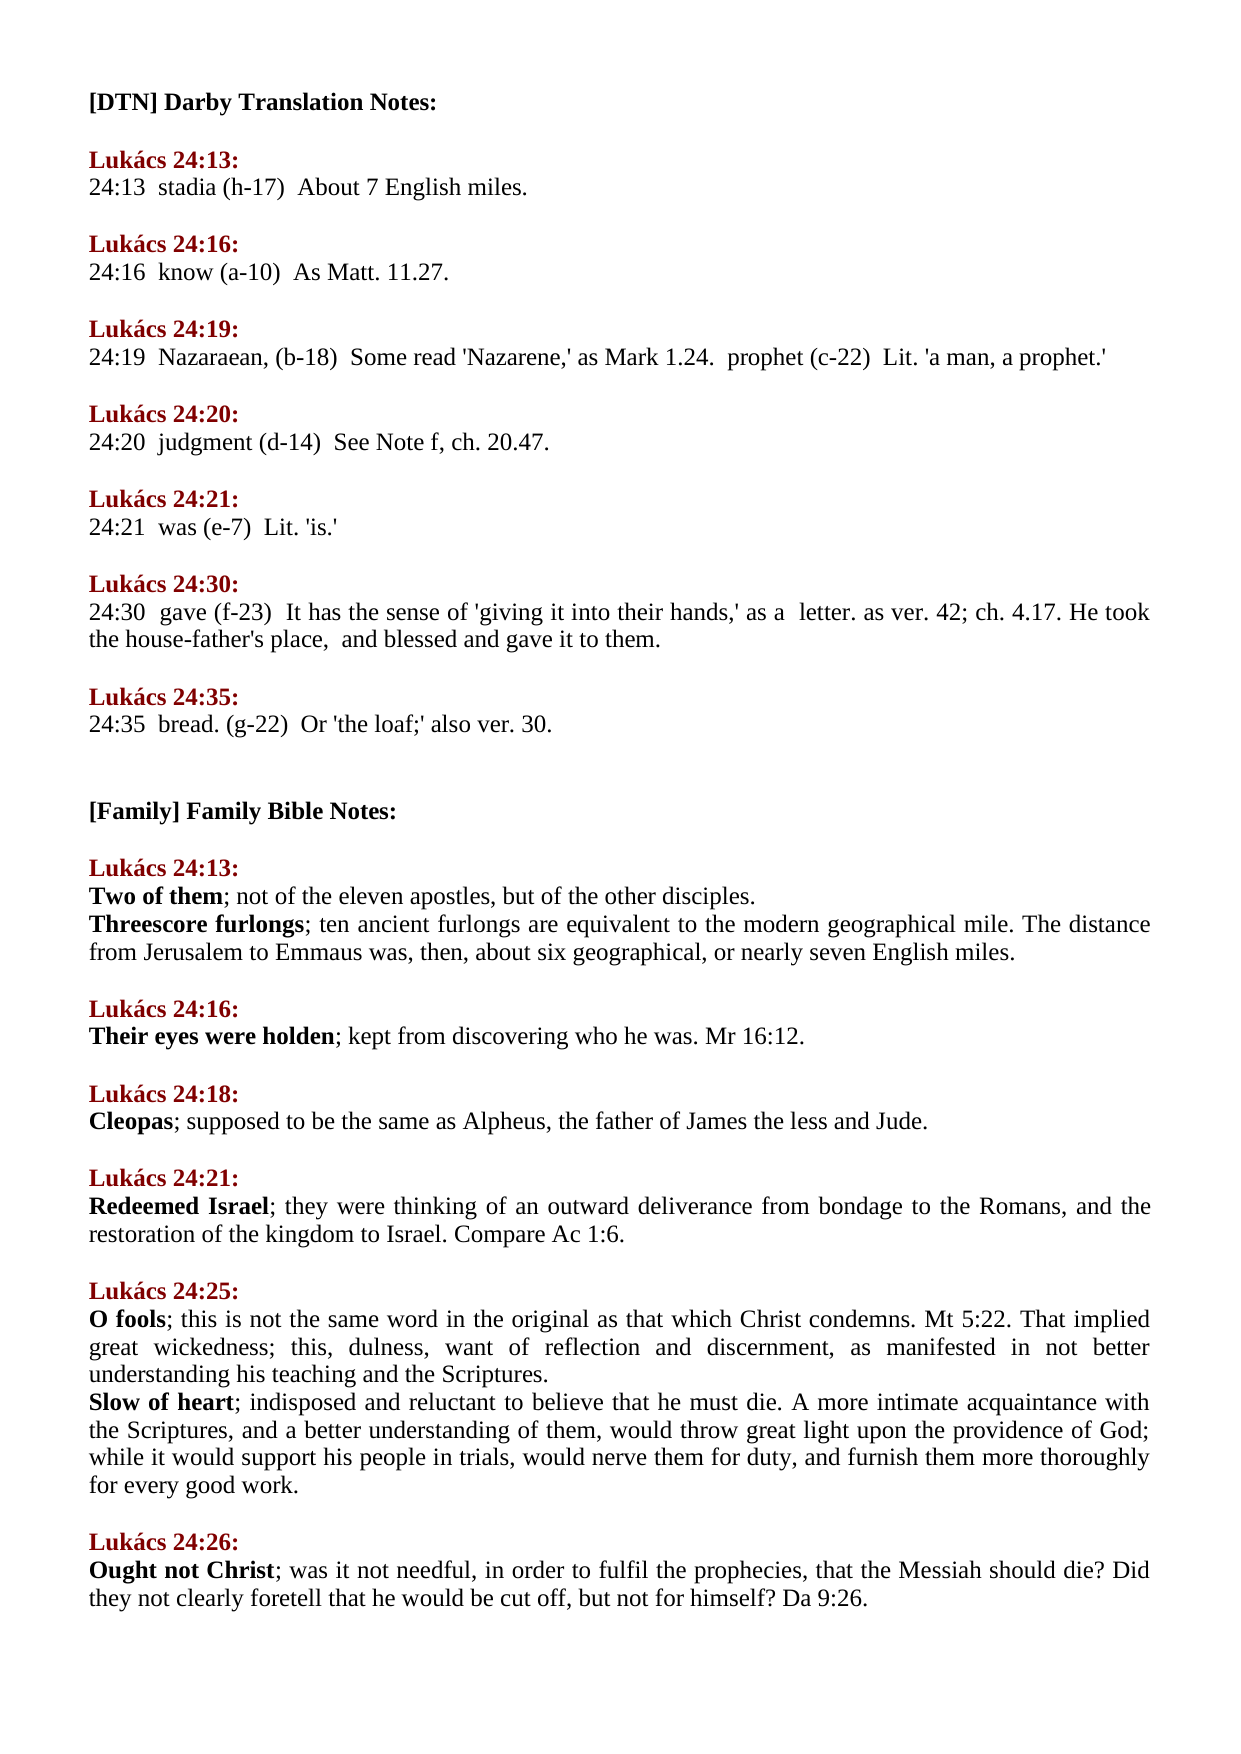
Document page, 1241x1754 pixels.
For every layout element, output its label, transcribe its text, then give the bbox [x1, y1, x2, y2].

text Lukács 24:18: [88, 1080, 1152, 1107]
text 24:13 stadia (h-17) About 7 English miles. [88, 173, 1152, 201]
text Lukács 24:21: [88, 1164, 1152, 1192]
text Two of them; not of the eleven apostles, but of the other disciples. Threescore furlongs; ten ancient furlongs are equivalent to the modern geographical mile. The distance from Jerusalem to Emmaus was, then, about six geographical, or nearly seven English miles. [88, 882, 1152, 965]
text Lukács 24:19: [88, 316, 1152, 343]
text Lukács 24:13: [88, 146, 1152, 173]
text Lukács 24:21: [88, 485, 1152, 513]
text Lukács 24:35: [88, 683, 1152, 711]
text Lukács 24:30: [88, 570, 1152, 598]
text 24:16 know (a-10) As Matt. 11.27. [88, 258, 1152, 286]
text 24:30 gave (f-23) It has the sense of 'giving it into their hands,' as a letter. as ver. 42; ch. 4.17. He took the house-father's place, and blessed and gave it to them. [88, 598, 1152, 653]
text Lukács 24:16: [88, 231, 1152, 258]
text Redeemed Israel; they were thinking of an outward deliverance from bondage to the Romans, and the restoration of the kingdom to Israel. Compare Ac 1:6. [88, 1192, 1152, 1248]
text Their eyes were holden; kept from discovering who he was. Mr 16:12. [88, 1022, 1152, 1050]
text [DTN] Darby Translation Notes: [88, 88, 1152, 116]
text Lukács 24:13: [88, 854, 1152, 882]
text 24:19 Nazaraean, (b-18) Some read 'Nazarene,' as Mark 1.24. prophet (c-22) Lit. 'a man, a prophet.' [88, 343, 1152, 371]
text Ought not Christ; was it not needful, in order to fulfil the prophecies, that the Messiah should die? Did they not clearly foretell that he would be cut off, but not for himself? Da 9:26. [88, 1556, 1152, 1611]
text O fools; this is not the same word in the original as that which Christ condemns. Mt 5:22. That implied great wickedness; this, dulness, want of reflection and discernment, as manifested in not better understanding his teaching and the Scriptures. Slow of heart; indisposed and reluctant to believe that he must die. A more intimate acquaintance with the Scriptures, and a better understanding of them, would throw great light upon the providence of God; while it would support his people in trials, would nerve them for duty, and furnish them more thoroughly for every good work. [88, 1305, 1152, 1499]
text 24:35 bread. (g-22) Or 'the loaf;' also ver. 30. [88, 711, 1152, 738]
text Cleopas; supposed to be the same as Alpheus, the father of James the less and Jude. [88, 1107, 1152, 1135]
text 24:20 judgment (d-14) See Note f, ch. 20.47. [88, 428, 1152, 456]
text Lukács 24:25: [88, 1277, 1152, 1305]
text [Family] Family Bible Notes: [88, 797, 1152, 825]
text Lukács 24:20: [88, 400, 1152, 428]
text Lukács 24:26: [88, 1528, 1152, 1556]
text Lukács 24:16: [88, 995, 1152, 1022]
text 24:21 was (e-7) Lit. 'is.' [88, 513, 1152, 541]
